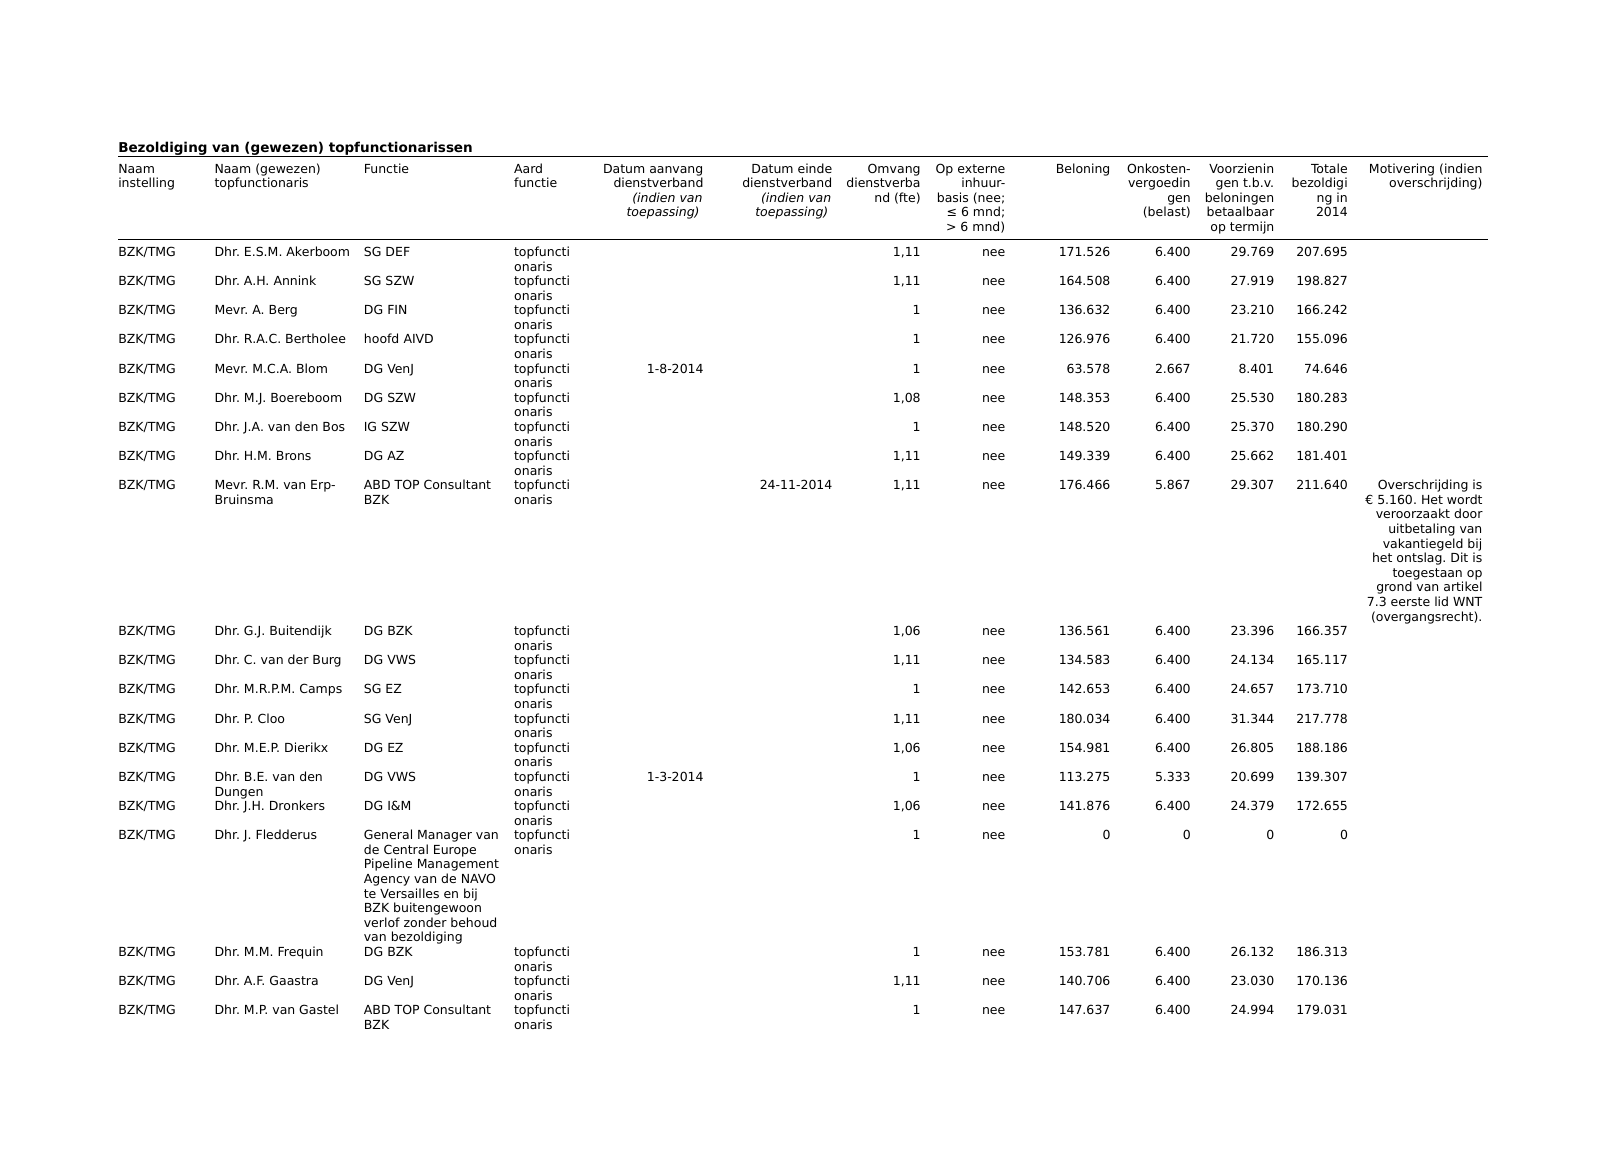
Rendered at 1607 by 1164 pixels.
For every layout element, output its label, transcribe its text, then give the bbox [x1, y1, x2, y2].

table_cell [581, 449, 709, 478]
table_cell BZK/TMG [118, 711, 208, 741]
table_cell [581, 332, 709, 361]
table_cell 211.640 [1280, 478, 1353, 624]
table_cell topfunctionaris [508, 653, 581, 682]
table_cell DG VenJ [358, 974, 508, 1003]
table_cell topfunctionaris [508, 711, 581, 741]
table_cell ABD TOP Consultant BZK [358, 1003, 508, 1032]
table_cell Totale bezoldiging in 2014 [1280, 157, 1353, 239]
table_cell BZK/TMG [118, 653, 208, 682]
table_cell IG SZW [358, 420, 508, 449]
table_cell 142.653 [1011, 682, 1116, 711]
table_cell 180.034 [1011, 711, 1116, 741]
table_cell nee [926, 828, 1011, 945]
table_cell topfunctionaris [508, 332, 581, 361]
table_cell [709, 274, 838, 303]
table_cell 207.695 [1280, 240, 1353, 274]
table_cell [709, 653, 838, 682]
table_cell Dhr. A.F. Gaastra [209, 974, 358, 1003]
table_cell [709, 449, 838, 478]
table_cell nee [926, 361, 1011, 391]
table_cell 154.981 [1011, 741, 1116, 770]
table_cell nee [926, 478, 1011, 624]
table_cell BZK/TMG [118, 799, 208, 828]
table_cell [1354, 303, 1488, 332]
table_cell topfunctionaris [508, 799, 581, 828]
table_cell [1354, 361, 1488, 391]
table_cell BZK/TMG [118, 303, 208, 332]
table_cell [709, 361, 838, 391]
table_cell 20.699 [1196, 770, 1280, 799]
table_cell nee [926, 653, 1011, 682]
table_cell topfunctionaris [508, 741, 581, 770]
table_cell topfunctionaris [508, 624, 581, 653]
table_cell 136.561 [1011, 624, 1116, 653]
table_cell BZK/TMG [118, 361, 208, 391]
table_cell DG AZ [358, 449, 508, 478]
table_cell General Manager van de Central Europe Pipeline Management Agency van de NAVO te Versailles en bij BZK buitengewoon verlof zonder behoud van bezoldiging [358, 828, 508, 945]
table_cell 6.400 [1116, 711, 1196, 741]
table_cell [581, 828, 709, 945]
table_cell topfunctionaris [508, 682, 581, 711]
table_cell 25.370 [1196, 420, 1280, 449]
table_cell 8.401 [1196, 361, 1280, 391]
table_cell nee [926, 945, 1011, 974]
table_cell [581, 391, 709, 420]
table_cell BZK/TMG [118, 240, 208, 274]
table_cell 1,08 [838, 391, 926, 420]
table_cell [709, 799, 838, 828]
table_cell nee [926, 711, 1011, 741]
table_cell nee [926, 332, 1011, 361]
table_cell 1-3-2014 [581, 770, 709, 799]
table_cell 1 [838, 828, 926, 945]
table_cell Dhr. C. van der Burg [209, 653, 358, 682]
table_cell topfunctionaris [508, 420, 581, 449]
table_cell Dhr. A.H. Annink [209, 274, 358, 303]
table_cell Naam instelling [118, 157, 208, 239]
table_cell [581, 741, 709, 770]
table_cell topfunctionaris [508, 974, 581, 1003]
table_cell [581, 478, 709, 624]
table_cell 27.919 [1196, 274, 1280, 303]
table_cell Dhr. H.M. Brons [209, 449, 358, 478]
table_cell 1 [838, 361, 926, 391]
table_cell [709, 303, 838, 332]
table_cell 25.530 [1196, 391, 1280, 420]
table_cell SG DEF [358, 240, 508, 274]
table_cell [1354, 945, 1488, 974]
table_cell topfunctionaris [508, 1003, 581, 1032]
table_cell [1354, 420, 1488, 449]
table_cell 1,11 [838, 478, 926, 624]
table_cell nee [926, 799, 1011, 828]
table_cell 24.994 [1196, 1003, 1280, 1032]
table_cell 1,11 [838, 240, 926, 274]
table_cell 6.400 [1116, 653, 1196, 682]
table_cell Beloning [1011, 157, 1116, 239]
table_cell nee [926, 741, 1011, 770]
table_cell [709, 332, 838, 361]
table_cell Dhr. J.A. van den Bos [209, 420, 358, 449]
table_cell [709, 420, 838, 449]
table_cell Dhr. B.E. van den Dungen [209, 770, 358, 799]
table_cell ABD TOP Consultant BZK [358, 478, 508, 624]
table_cell [581, 945, 709, 974]
table_cell Dhr. P. Cloo [209, 711, 358, 741]
table_cell 1-8-2014 [581, 361, 709, 391]
table_cell DG VenJ [358, 361, 508, 391]
table_cell 1 [838, 770, 926, 799]
table_cell 1,11 [838, 711, 926, 741]
table_cell 1,11 [838, 274, 926, 303]
table_cell 6.400 [1116, 624, 1196, 653]
table_cell nee [926, 682, 1011, 711]
table_cell [1354, 332, 1488, 361]
table_cell [709, 974, 838, 1003]
table_cell topfunctionaris [508, 478, 581, 624]
table_cell Mevr. A. Berg [209, 303, 358, 332]
table_cell 1 [838, 682, 926, 711]
table_cell Dhr. M.P. van Gastel [209, 1003, 358, 1032]
table_cell 2.667 [1116, 361, 1196, 391]
table_cell Mevr. M.C.A. Blom [209, 361, 358, 391]
table_cell [709, 828, 838, 945]
table_cell Overschrijding is € 5.160. Het wordt veroorzaakt door uitbetaling van vakantiegeld bij het ontslag. Dit is toegestaan op grond van artikel 7.3 eerste lid WNT (overgangsrecht). [1354, 478, 1488, 624]
table_cell 0 [1280, 828, 1353, 945]
table_cell DG SZW [358, 391, 508, 420]
table_cell nee [926, 770, 1011, 799]
table_cell [709, 770, 838, 799]
table_cell nee [926, 624, 1011, 653]
table_cell Motivering (indien overschrijding) [1354, 157, 1488, 239]
table_cell 164.508 [1011, 274, 1116, 303]
table_cell 1,11 [838, 974, 926, 1003]
table_cell 6.400 [1116, 1003, 1196, 1032]
table_cell 134.583 [1011, 653, 1116, 682]
table_cell DG EZ [358, 741, 508, 770]
table_cell nee [926, 240, 1011, 274]
table_cell 1,06 [838, 799, 926, 828]
table_cell 148.353 [1011, 391, 1116, 420]
table_cell 0 [1196, 828, 1280, 945]
table_cell topfunctionaris [508, 945, 581, 974]
table_cell 166.242 [1280, 303, 1353, 332]
table_cell nee [926, 420, 1011, 449]
table_cell DG I&M [358, 799, 508, 828]
table_cell 1,06 [838, 741, 926, 770]
table_cell 1,11 [838, 653, 926, 682]
table_cell Dhr. J. Fledderus [209, 828, 358, 945]
table_cell 25.662 [1196, 449, 1280, 478]
table_cell Dhr. M.R.P.M. Camps [209, 682, 358, 711]
table_cell 176.466 [1011, 478, 1116, 624]
table_cell [709, 624, 838, 653]
table_cell topfunctionaris [508, 240, 581, 274]
table_cell BZK/TMG [118, 945, 208, 974]
table_cell 1 [838, 420, 926, 449]
table_cell Dhr. G.J. Buitendijk [209, 624, 358, 653]
table_cell 24.134 [1196, 653, 1280, 682]
table_cell [581, 653, 709, 682]
table_cell Aard functie [508, 157, 581, 239]
table_cell Omvang dienstverband (fte) [838, 157, 926, 239]
table_cell DG FIN [358, 303, 508, 332]
table_cell Naam (gewezen) topfunctionaris [209, 157, 358, 239]
table_cell SG VenJ [358, 711, 508, 741]
table_cell [1354, 449, 1488, 478]
table_cell Dhr. M.M. Frequin [209, 945, 358, 974]
table_cell [581, 274, 709, 303]
table_cell 140.706 [1011, 974, 1116, 1003]
table_cell topfunctionaris [508, 391, 581, 420]
table_cell 6.400 [1116, 682, 1196, 711]
table_cell [1354, 974, 1488, 1003]
table_cell 180.290 [1280, 420, 1353, 449]
table_cell 147.637 [1011, 1003, 1116, 1032]
table_cell 217.778 [1280, 711, 1353, 741]
table_cell [709, 711, 838, 741]
table_cell 6.400 [1116, 332, 1196, 361]
table_cell [1354, 391, 1488, 420]
table_cell 172.655 [1280, 799, 1353, 828]
table_cell Mevr. R.M. van Erp-Bruinsma [209, 478, 358, 624]
table_cell 126.976 [1011, 332, 1116, 361]
table_cell [709, 741, 838, 770]
table_cell [581, 1003, 709, 1032]
table_cell nee [926, 974, 1011, 1003]
table_cell Dhr. R.A.C. Bertholee [209, 332, 358, 361]
table_cell 24.657 [1196, 682, 1280, 711]
table_cell 24.379 [1196, 799, 1280, 828]
table_cell [1354, 240, 1488, 274]
table_cell 1 [838, 945, 926, 974]
table_cell Voorzieningen t.b.v. beloningen betaalbaar op termijn [1196, 157, 1280, 239]
table_cell nee [926, 391, 1011, 420]
table_cell BZK/TMG [118, 274, 208, 303]
table_cell BZK/TMG [118, 1003, 208, 1032]
table_cell 1 [838, 303, 926, 332]
table_cell Functie [358, 157, 508, 239]
table_cell [709, 391, 838, 420]
table_cell Dhr. M.J. Boereboom [209, 391, 358, 420]
table_cell 198.827 [1280, 274, 1353, 303]
table_cell [709, 1003, 838, 1032]
table_cell 171.526 [1011, 240, 1116, 274]
table_cell [1354, 799, 1488, 828]
table_cell 180.283 [1280, 391, 1353, 420]
table_cell DG VWS [358, 770, 508, 799]
table_cell [581, 240, 709, 274]
table_cell 26.805 [1196, 741, 1280, 770]
table_cell [1354, 274, 1488, 303]
table_cell 148.520 [1011, 420, 1116, 449]
table_cell topfunctionaris [508, 449, 581, 478]
table_cell Datum aanvang dienstverband (indien van toepassing) [581, 157, 709, 239]
table_cell 166.357 [1280, 624, 1353, 653]
table_cell nee [926, 274, 1011, 303]
table_cell topfunctionaris [508, 361, 581, 391]
table_cell 188.186 [1280, 741, 1353, 770]
table_cell 6.400 [1116, 945, 1196, 974]
table_cell Datum einde dienstverband (indien van toepassing) [709, 157, 838, 239]
table_cell BZK/TMG [118, 624, 208, 653]
table_cell SG EZ [358, 682, 508, 711]
table_cell 6.400 [1116, 420, 1196, 449]
table_cell [709, 945, 838, 974]
table_cell [581, 799, 709, 828]
table_cell 1 [838, 332, 926, 361]
table_cell 149.339 [1011, 449, 1116, 478]
table_cell Dhr. M.E.P. Dierikx [209, 741, 358, 770]
table_cell 1,11 [838, 449, 926, 478]
table_cell BZK/TMG [118, 974, 208, 1003]
table_cell DG BZK [358, 945, 508, 974]
table_cell Dhr. J.H. Dronkers [209, 799, 358, 828]
table_cell topfunctionaris [508, 770, 581, 799]
table_cell 21.720 [1196, 332, 1280, 361]
table_cell DG BZK [358, 624, 508, 653]
table_cell [1354, 770, 1488, 799]
table_cell 26.132 [1196, 945, 1280, 974]
table_cell [581, 303, 709, 332]
table_cell DG VWS [358, 653, 508, 682]
table_cell 173.710 [1280, 682, 1353, 711]
table_cell BZK/TMG [118, 478, 208, 624]
table_cell 6.400 [1116, 799, 1196, 828]
table_cell nee [926, 1003, 1011, 1032]
table_cell [581, 711, 709, 741]
table_cell 63.578 [1011, 361, 1116, 391]
table_cell 23.030 [1196, 974, 1280, 1003]
table_cell [1354, 624, 1488, 653]
table_cell [1354, 682, 1488, 711]
table_cell BZK/TMG [118, 420, 208, 449]
table_cell 6.400 [1116, 391, 1196, 420]
table_cell 29.769 [1196, 240, 1280, 274]
table_cell 74.646 [1280, 361, 1353, 391]
table_cell 136.632 [1011, 303, 1116, 332]
table_cell 24-11-2014 [709, 478, 838, 624]
table_cell [1354, 741, 1488, 770]
table_cell BZK/TMG [118, 828, 208, 945]
table_cell Dhr. E.S.M. Akerboom [209, 240, 358, 274]
table_cell [1354, 828, 1488, 945]
table_cell 6.400 [1116, 974, 1196, 1003]
table_cell 31.344 [1196, 711, 1280, 741]
table_cell BZK/TMG [118, 449, 208, 478]
table_cell 181.401 [1280, 449, 1353, 478]
table_cell 5.333 [1116, 770, 1196, 799]
table_cell Op externe inhuur-basis (nee; ≤ 6 mnd; > 6 mnd) [926, 157, 1011, 239]
table_cell [581, 682, 709, 711]
table_cell 6.400 [1116, 303, 1196, 332]
table_cell BZK/TMG [118, 391, 208, 420]
table_cell topfunctionaris [508, 828, 581, 945]
table_cell 0 [1116, 828, 1196, 945]
table_cell BZK/TMG [118, 741, 208, 770]
table_cell 141.876 [1011, 799, 1116, 828]
table_cell 23.396 [1196, 624, 1280, 653]
table_cell 6.400 [1116, 274, 1196, 303]
table_cell [581, 974, 709, 1003]
table_cell nee [926, 449, 1011, 478]
table_cell 6.400 [1116, 240, 1196, 274]
table_cell 179.031 [1280, 1003, 1353, 1032]
table_cell [581, 420, 709, 449]
table_cell 139.307 [1280, 770, 1353, 799]
table_cell [1354, 1003, 1488, 1032]
table_cell 1 [838, 1003, 926, 1032]
table_cell 5.867 [1116, 478, 1196, 624]
table_cell topfunctionaris [508, 274, 581, 303]
table_cell 6.400 [1116, 449, 1196, 478]
table_cell 155.096 [1280, 332, 1353, 361]
table_cell 6.400 [1116, 741, 1196, 770]
table_cell topfunctionaris [508, 303, 581, 332]
table_cell 153.781 [1011, 945, 1116, 974]
table_cell 170.136 [1280, 974, 1353, 1003]
table_cell 113.275 [1011, 770, 1116, 799]
table_header Bezoldiging van (gewezen) topfunctionarissen [118, 140, 1488, 156]
table_cell nee [926, 303, 1011, 332]
table_cell 0 [1011, 828, 1116, 945]
table_cell 165.117 [1280, 653, 1353, 682]
table_cell 29.307 [1196, 478, 1280, 624]
table_cell [581, 624, 709, 653]
table_cell BZK/TMG [118, 682, 208, 711]
table_cell BZK/TMG [118, 770, 208, 799]
table_cell [1354, 711, 1488, 741]
table_cell [709, 240, 838, 274]
table_cell BZK/TMG [118, 332, 208, 361]
table_cell hoofd AIVD [358, 332, 508, 361]
table_cell [709, 682, 838, 711]
table_cell SG SZW [358, 274, 508, 303]
table_cell 23.210 [1196, 303, 1280, 332]
table_cell 186.313 [1280, 945, 1353, 974]
table_cell 1,06 [838, 624, 926, 653]
table_cell Onkosten-vergoedingen (belast) [1116, 157, 1196, 239]
table_cell [1354, 653, 1488, 682]
